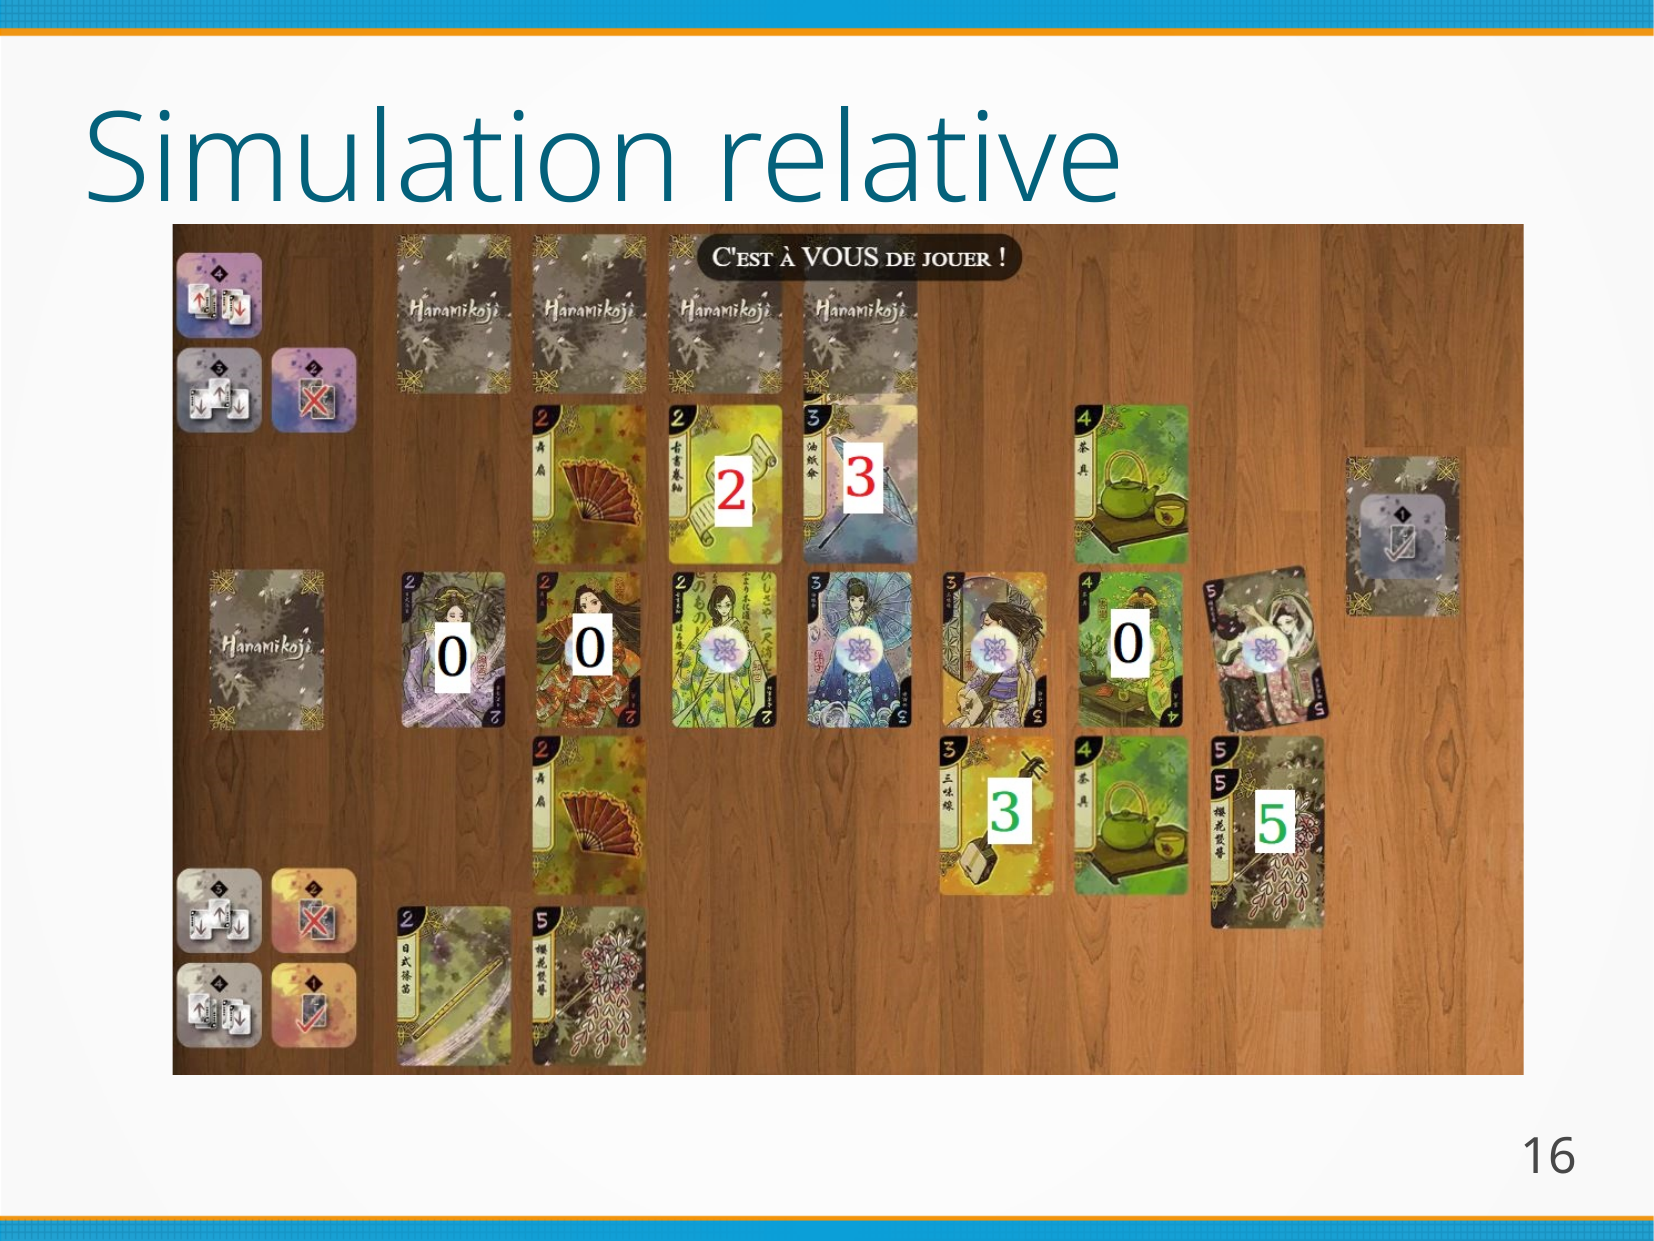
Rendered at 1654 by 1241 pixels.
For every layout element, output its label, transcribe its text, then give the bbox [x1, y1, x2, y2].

title Simulation relative [82, 49, 1571, 257]
picture [0, 0, 1654, 1241]
